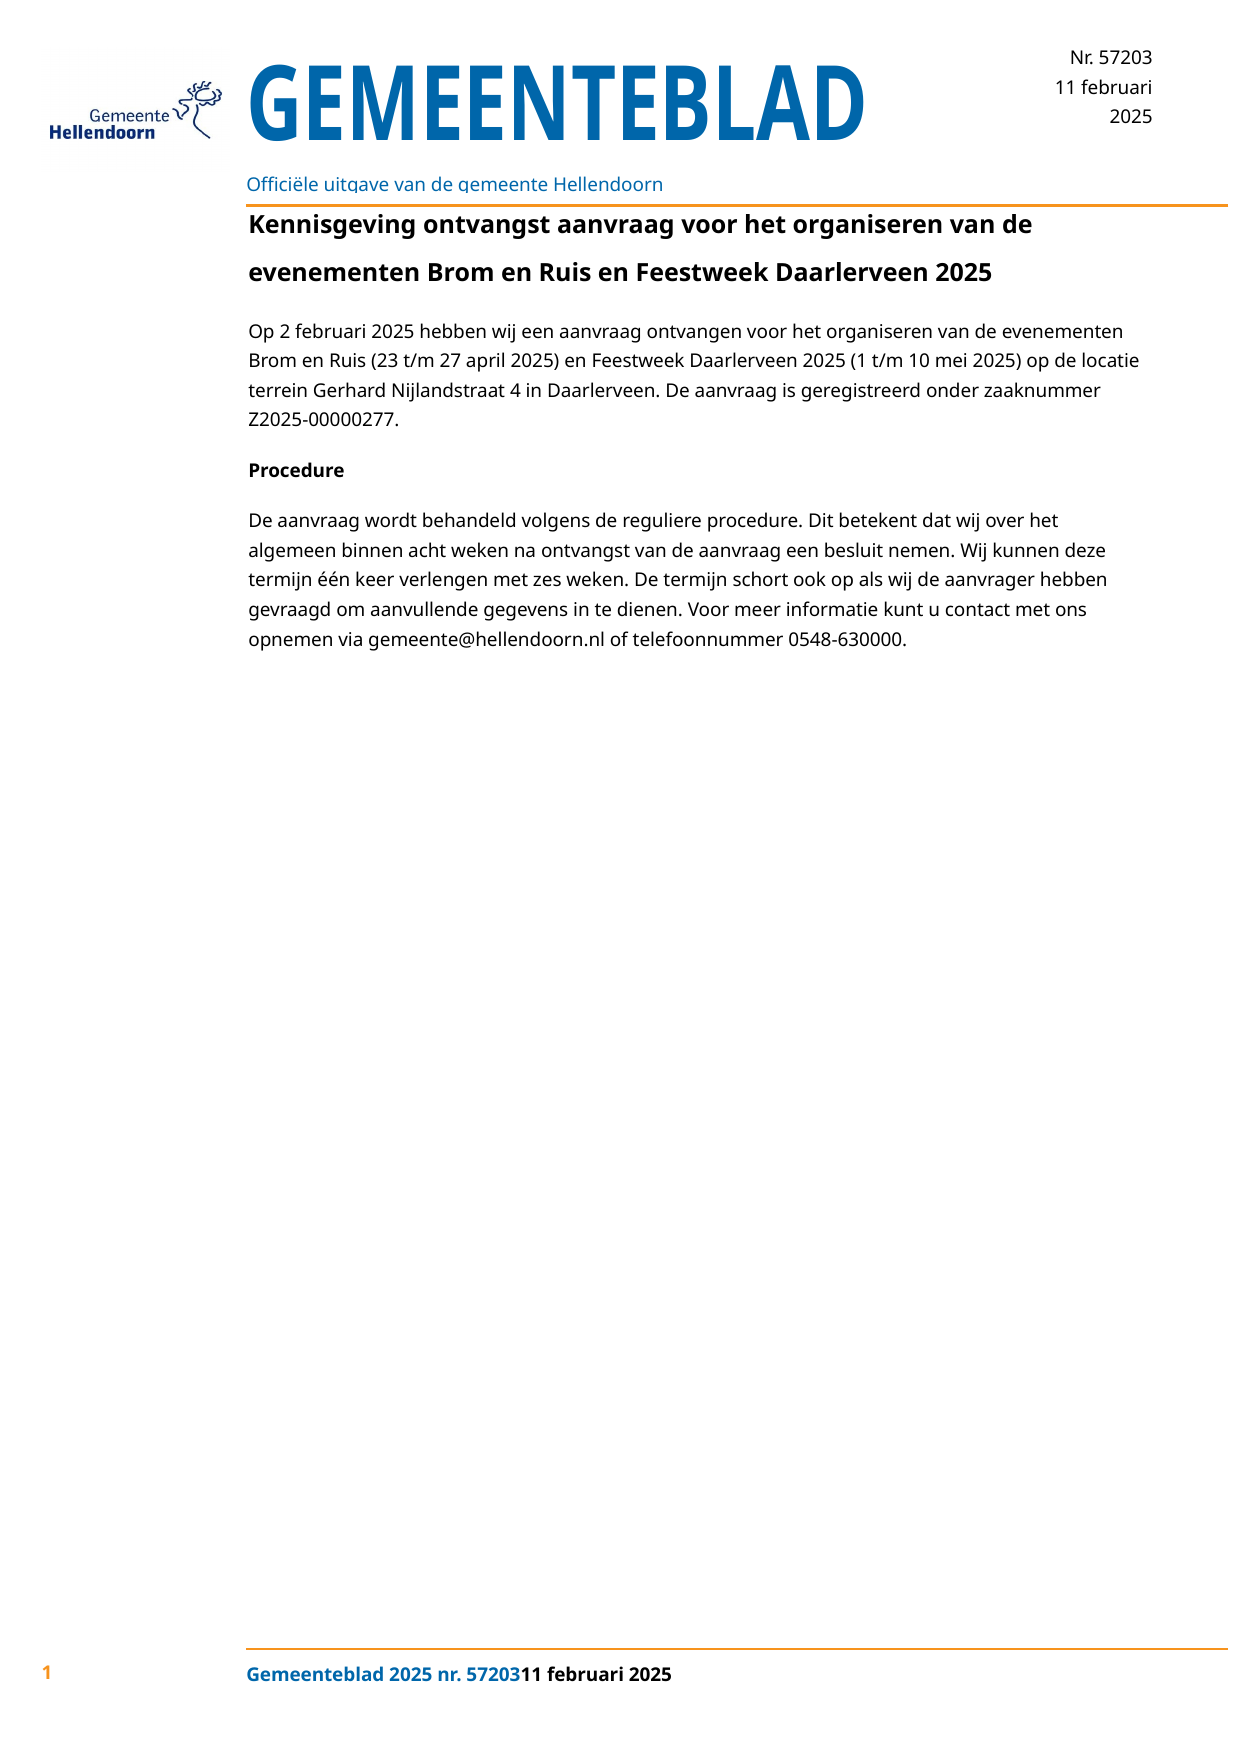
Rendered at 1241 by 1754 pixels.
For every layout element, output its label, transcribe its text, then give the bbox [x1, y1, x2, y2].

text De aanvraag wordt behandeld volgens de reguliere procedure. Dit betekent dat wij over het algemeen binnen acht weken na ontvangst van de aanvraag een besluit nemen. Wij kunnen deze termijn één keer verlengen met zes weken. De termijn schort ook op als wij de aanvrager hebben gevraagd om aanvullende gegevens in te dienen. Voor meer informatie kunt u contact met ons opnemen via gemeente@hellendoorn.nl of telefoonnummer 0548-630000. [248, 507, 1152, 652]
text Kennisgeving ontvangst aanvraag voor het organiseren van de evenementen Brom en Ruis en Feestweek Daarlerveen 2025 [248, 207, 1152, 288]
picture [41, 47, 231, 172]
text Op 2 februari 2025 hebben wij een aanvraag ontvangen voor het organiseren van de evenementen Brom en Ruis (23 t/m 27 april 2025) en Feestweek Daarlerveen 2025 (1 t/m 10 mei 2025) op de locatie terrein Gerhard Nijlandstraat 4 in Daarlerveen. De aanvraag is geregistreerd onder zaaknummer Z2025-00000277. [248, 318, 1152, 432]
text Procedure [248, 457, 1152, 483]
